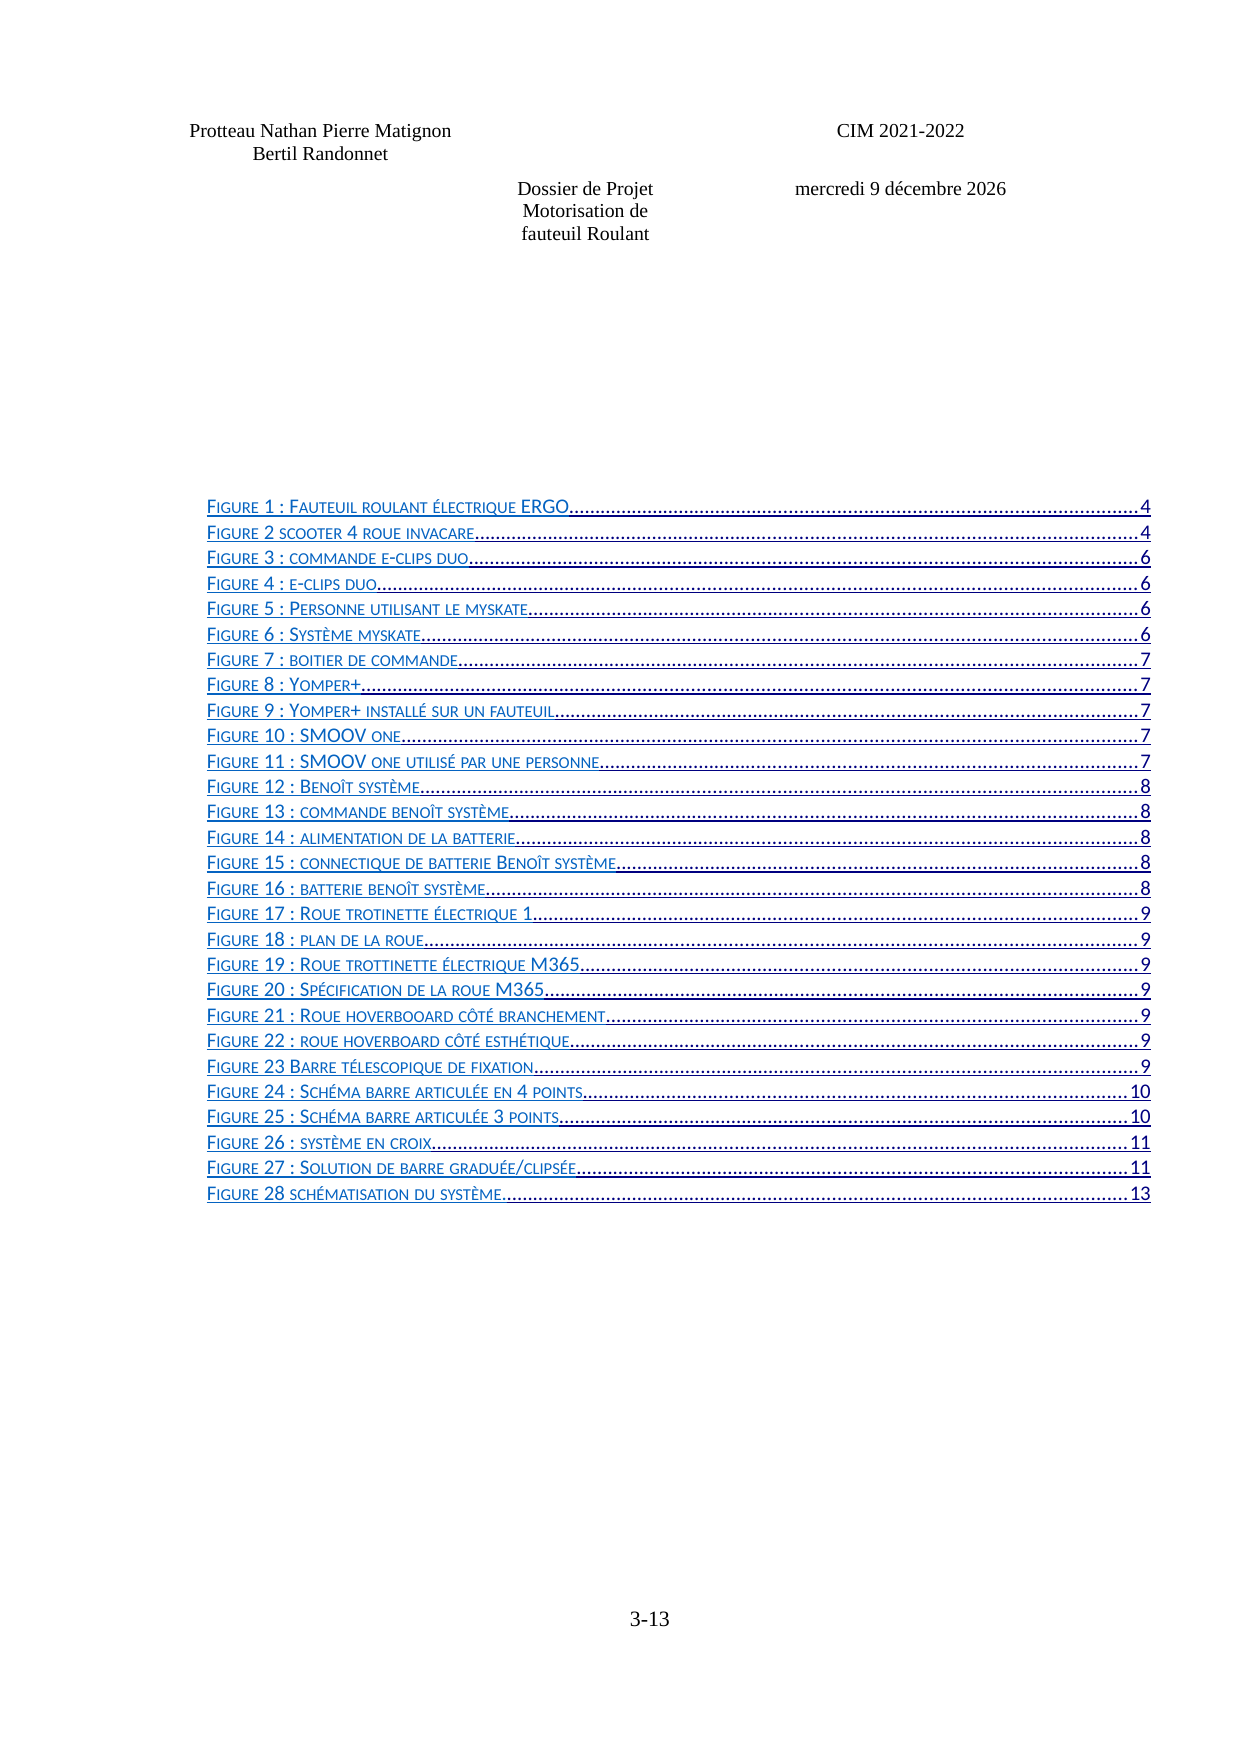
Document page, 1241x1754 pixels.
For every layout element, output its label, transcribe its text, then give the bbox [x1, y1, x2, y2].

text Figure 26 : système en croix 11 [207, 1129, 1152, 1154]
text Figure 14 : alimentation de la batterie 8 [207, 824, 1152, 849]
text Figure 19 : Roue trottinette électrique M365 9 [207, 951, 1152, 977]
text Figure 5 : Personne utilisant le myskate 6 [207, 595, 1152, 621]
text Figure 16 : batterie benoît système 8 [207, 875, 1152, 900]
text Figure 9 : Yomper+ installé sur un fauteuil 7 [207, 697, 1152, 722]
text Figure 17 : Roue trotinette électrique 1 9 [207, 900, 1152, 926]
text Figure 6 : Système myskate 6 [207, 621, 1152, 646]
text Figure 7 : boitier de commande 7 [207, 646, 1152, 672]
text Figure 13 : commande benoît système 8 [207, 799, 1152, 824]
text Figure 10 : SMOOV one 7 [207, 722, 1152, 748]
text Figure 22 : roue hoverboard côté esthétique 9 [207, 1027, 1152, 1053]
text Figure 18 : plan de la roue 9 [207, 926, 1152, 951]
text Figure 28 schématisation du système. 13 [207, 1180, 1152, 1205]
text Figure 4 : e-clips duo 6 [207, 570, 1152, 595]
text Figure 11 : SMOOV one utilisé par une personne 7 [207, 748, 1152, 773]
text Figure 25 : Schéma barre articulée 3 points 10 [207, 1104, 1152, 1129]
text Figure 24 : Schéma barre articulée en 4 points 10 [207, 1078, 1152, 1104]
text Figure 27 : Solution de barre graduée/clipsée 11 [207, 1154, 1152, 1180]
text Figure 1 : Fauteuil roulant électrique ERGO 4 [207, 494, 1152, 519]
text Figure 8 : Yomper+ 7 [207, 672, 1152, 697]
text Figure 3 : commande e-clips duo 6 [207, 544, 1152, 570]
text Figure 2 scooter 4 roue invacare 4 [207, 519, 1152, 544]
text Figure 12 : Benoît système 8 [207, 773, 1152, 799]
text Figure 23 Barre télescopique de fixation 9 [207, 1053, 1152, 1078]
text Figure 15 : connectique de batterie Benoît système 8 [207, 849, 1152, 875]
text Figure 20 : Spécification de la roue M365 9 [207, 977, 1152, 1002]
text Figure 21 : Roue hoverbooard côté branchement 9 [207, 1002, 1152, 1027]
